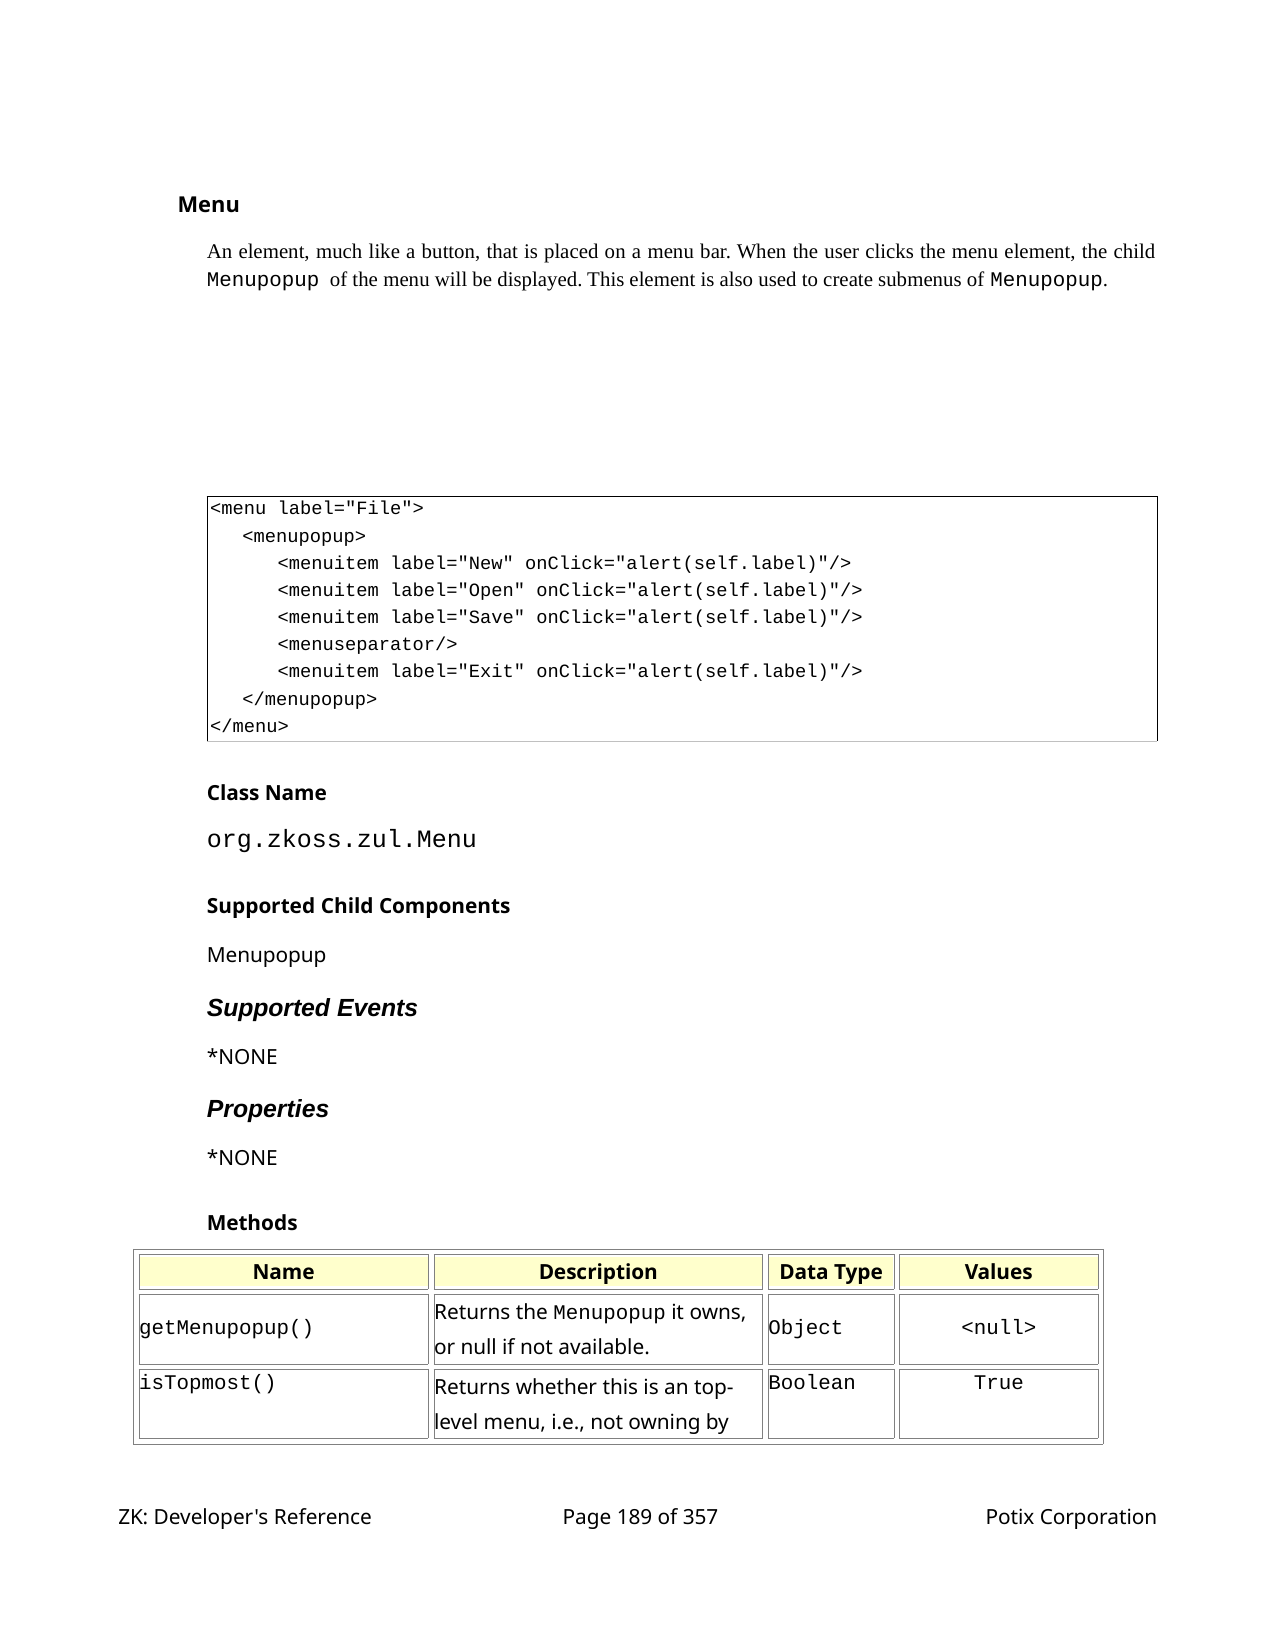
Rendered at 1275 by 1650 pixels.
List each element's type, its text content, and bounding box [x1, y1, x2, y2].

table_cell Returns the Menupopup it owns, or null if not available. [431, 1289, 765, 1363]
text *NONE [207, 1143, 1157, 1172]
text </menupopup> [208, 687, 1157, 711]
text <menuitem label="New" onClick="alert(self.label)"/> [208, 551, 1157, 575]
subtitle Supported Child Components [207, 891, 1157, 920]
text Menupopup [207, 940, 1157, 968]
subtitle Methods [207, 1208, 1157, 1237]
table_cell True [896, 1364, 1101, 1438]
text An element, much like a button, that is placed on a menu bar. When the user clicks the menu element, the child Menupopup of the menu will be displayed. This element is also used to create submenus of Menupopup. [207, 239, 1157, 293]
table_header Name [136, 1250, 431, 1288]
table_cell getMenupopup() [136, 1289, 431, 1363]
text org.zkoss.zul.Menu [207, 827, 1157, 855]
subtitle Menu [177, 189, 1157, 219]
table_cell <null> [896, 1289, 1101, 1363]
text *NONE [207, 1042, 1157, 1070]
text </menu> [208, 714, 1157, 741]
text <menu label="File"> [208, 497, 1157, 521]
subtitle Properties [207, 1095, 1157, 1123]
text <menupopup> [208, 523, 1157, 548]
subtitle Supported Events [207, 993, 1157, 1021]
table_cell Returns whether this is an top-level menu, i.e., not owning by [431, 1364, 765, 1438]
text <menuseparator/> [208, 632, 1157, 656]
table_cell Boolean [765, 1364, 896, 1438]
table_header Values [896, 1250, 1101, 1288]
table_cell isTopmost() [136, 1364, 431, 1438]
table_cell Object [765, 1289, 896, 1363]
text <menuitem label="Save" onClick="alert(self.label)"/> [208, 605, 1157, 629]
table_header Data Type [765, 1250, 896, 1288]
text <menuitem label="Exit" onClick="alert(self.label)"/> [208, 659, 1157, 684]
subtitle Class Name [207, 778, 1157, 806]
text <menuitem label="Open" onClick="alert(self.label)"/> [208, 578, 1157, 602]
table_header Description [431, 1250, 765, 1288]
